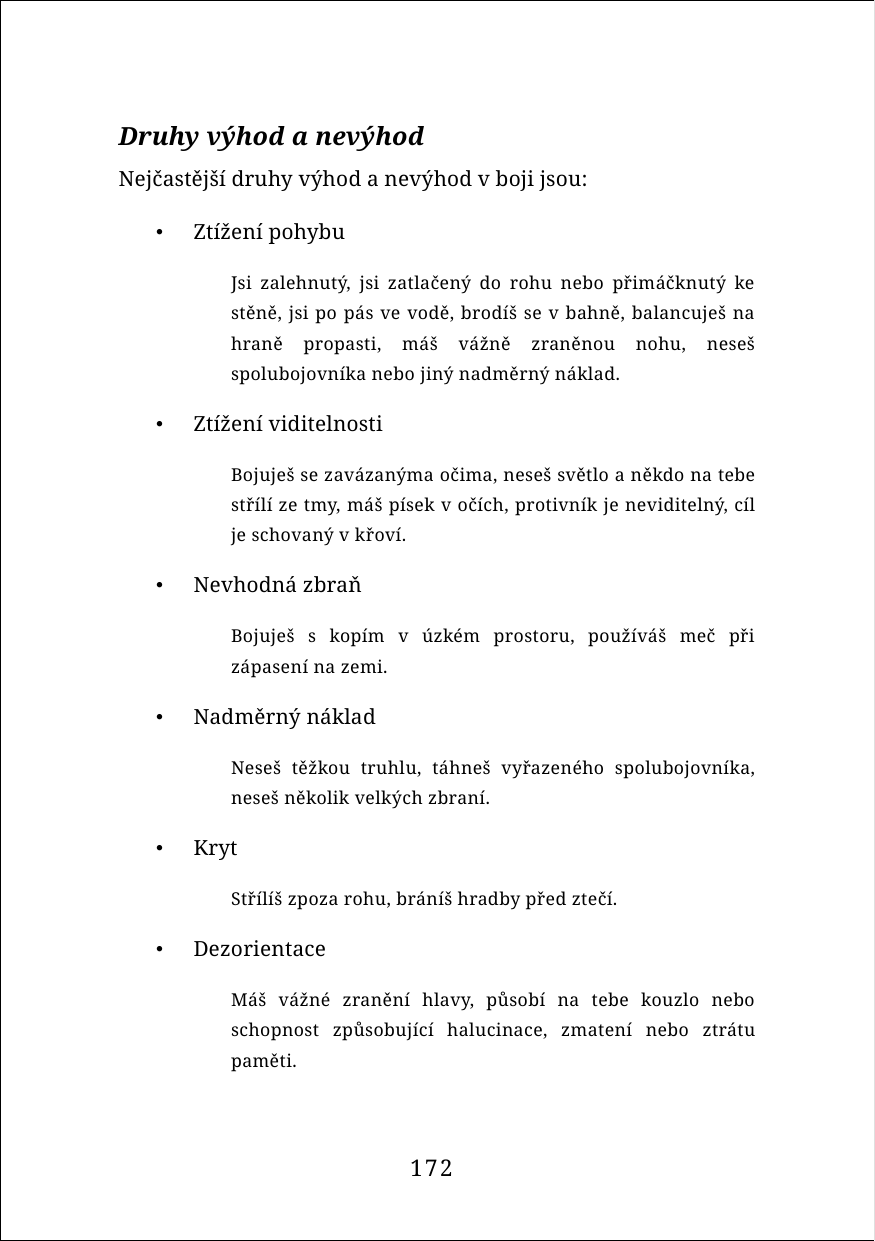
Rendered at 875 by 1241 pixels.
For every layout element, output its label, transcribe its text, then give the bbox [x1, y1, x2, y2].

list Nevhodná zbraň [156, 571, 756, 599]
list Jsi zalehnutý, jsi zatlačený do rohu nebo přimáčknutý ke stěně, jsi po pás ve vodě, brodíš se v bahně, balancuješ na hraně propasti, máš vážně zraněnou nohu, neseš spolubojovníka nebo jiný nadměrný náklad. [193, 271, 756, 385]
list Neseš těžkou truhlu, táhneš vyřazeného spolubojovníka, neseš několik velkých zbraní. [193, 755, 756, 809]
list Máš vážné zranění hlavy, působí na tebe kouzlo nebo schopnost způsobující halucinace, zmatení nebo ztrátu paměti. [193, 988, 756, 1072]
list Bojuješ s kopím v úzkém prostoru, používáš meč při zápasení na zemi. [193, 624, 756, 678]
list Bojuješ se zavázanýma očima, neseš světlo a někdo na tebe střílí ze tmy, máš písek v očích, protivník je neviditelný, cíl je schovaný v křoví. [193, 462, 756, 547]
list Nadměrný náklad [156, 702, 756, 730]
subtitle Druhy výhod a nevýhod [118, 118, 756, 152]
text Nejčastější druhy výhod a nevýhod v boji jsou: [118, 164, 756, 192]
list Kryt [156, 833, 756, 862]
list Střílíš zpoza rohu, bráníš hradby před ztečí. [193, 887, 756, 911]
list Dezorientace [156, 934, 756, 963]
list Ztížení pohybu [156, 217, 756, 246]
list Ztížení viditelnosti [156, 409, 756, 437]
